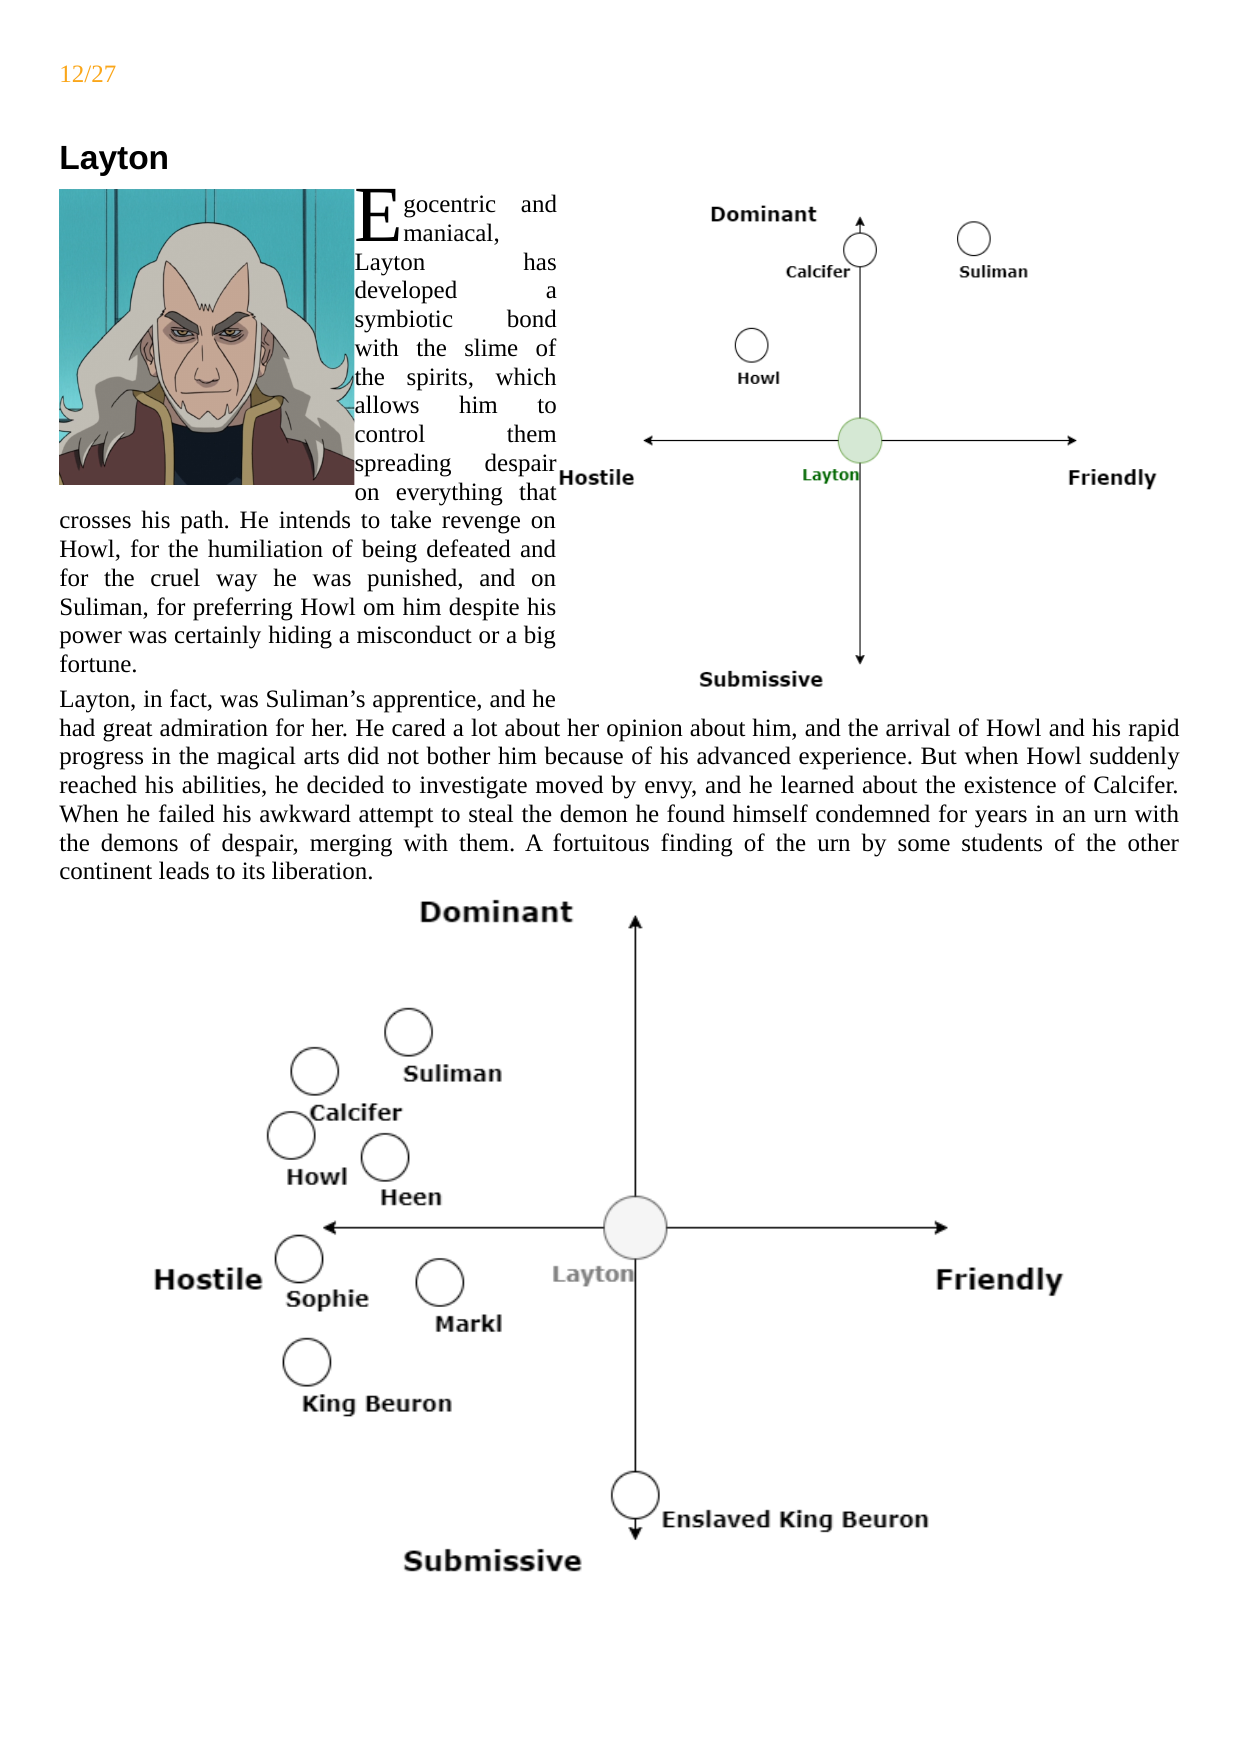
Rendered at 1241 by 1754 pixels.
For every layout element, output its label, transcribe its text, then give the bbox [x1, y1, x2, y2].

picture [59, 189, 355, 485]
text Layton, in fact, was Suliman’s apprentice, and he had great admiration for her. He cared a lot about her opinion about him, and the arrival of Howl and his rapid progress in the magical arts did not bother him because of his advanced experience. But when Howl suddenly reached his abilities, he decided to investigate moved by envy, and he learned about the existence of Calcifer. When he failed his awkward attempt to steal the demon he found himself condemned for years in an urn with the demons of despair, merging with them. A fortuitous finding of the urn by some students of the other continent leads to its liberation. [59, 684, 1181, 885]
text Egocentric and maniacal, Layton has developed a symbiotic bond with the slime of the spirits, which allows him to control them spreading despair on everything that crosses his path. He intends to take revenge on Howl, for the humiliation of being defeated and for the cruel way he was punished, and on Suliman, for preferring Howl om him despite his power was certainly hiding a misconduct or a big fortune. [59, 189, 1181, 678]
picture [150, 891, 1090, 1576]
picture [556, 199, 1175, 690]
subtitle Layton [59, 138, 1181, 177]
